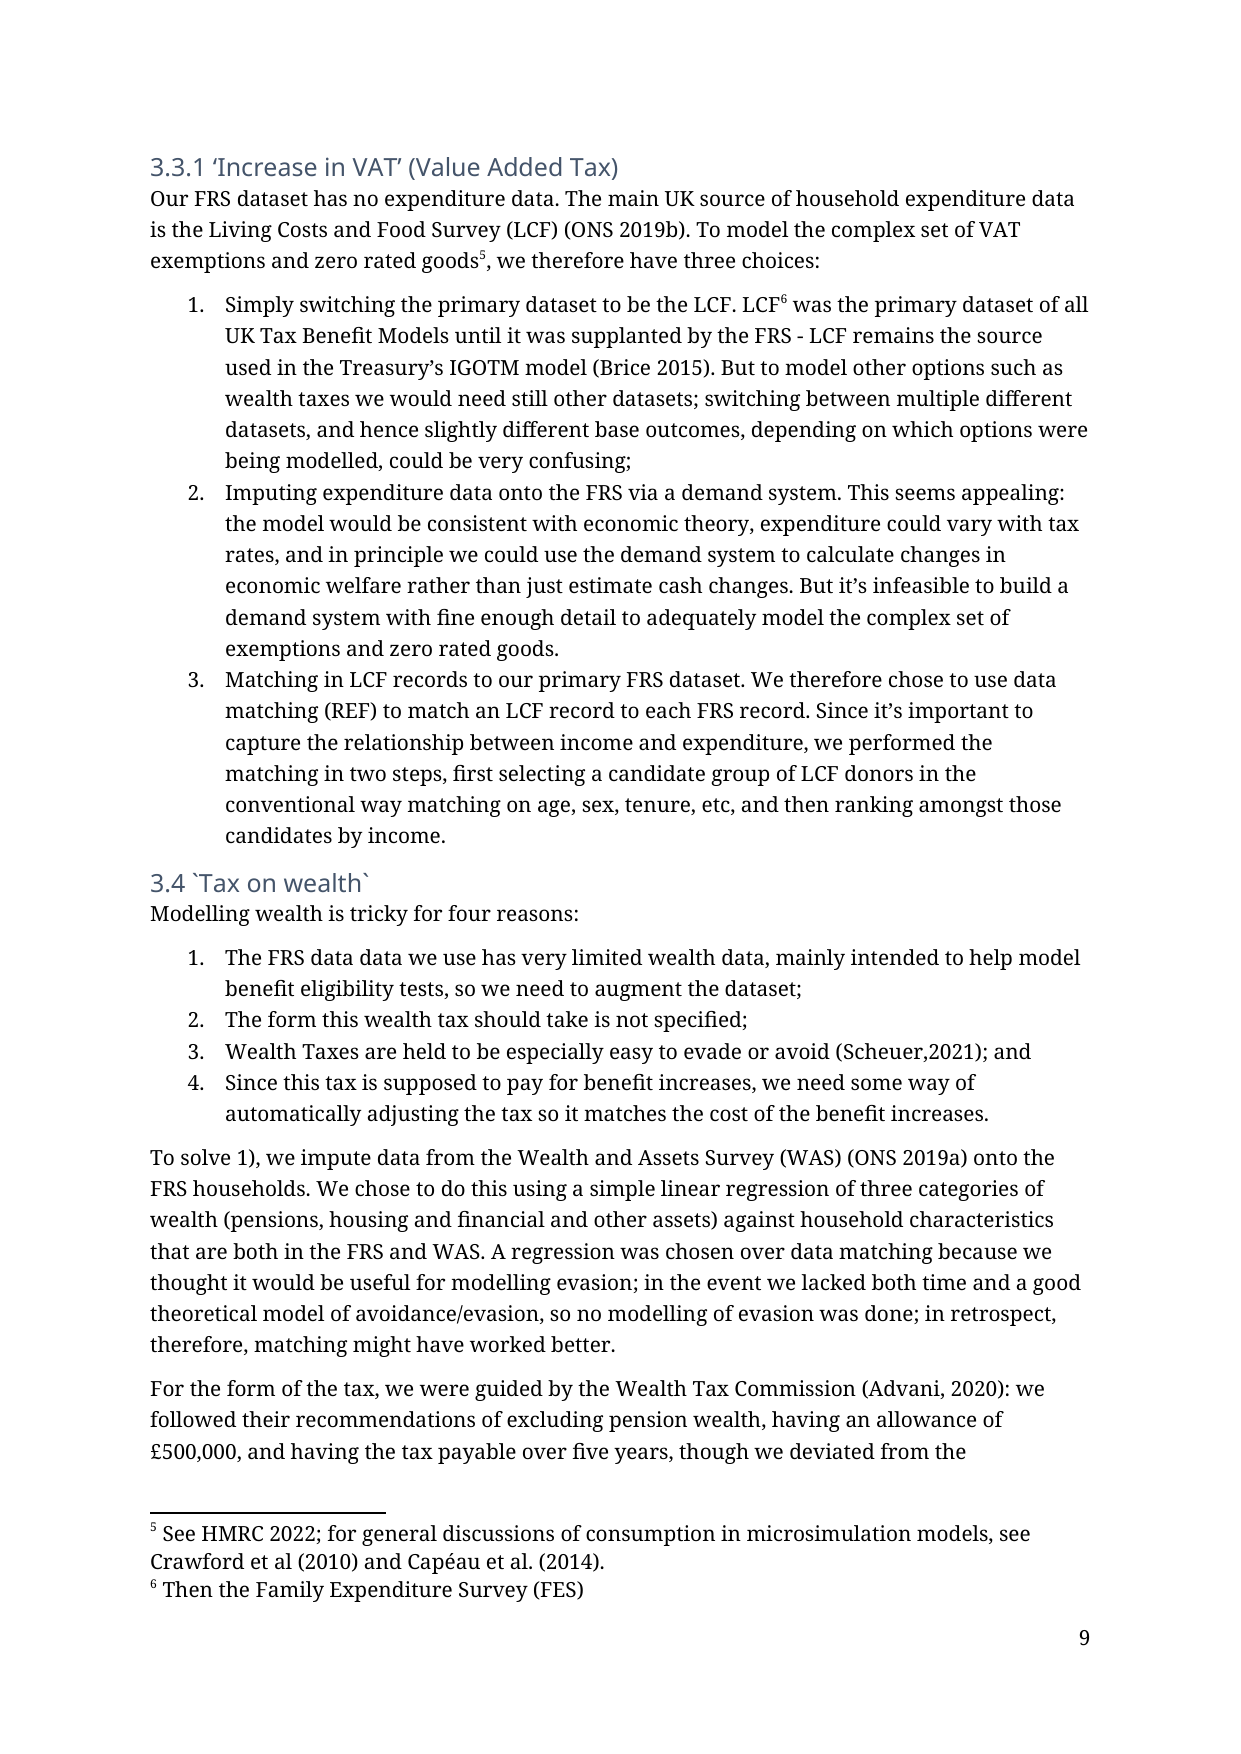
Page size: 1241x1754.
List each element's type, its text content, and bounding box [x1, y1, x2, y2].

list The form this wealth tax should take is not specified; [187, 1006, 1090, 1034]
text Our FRS dataset has no expenditure data. The main UK source of household expenditure data is the Living Costs and Food Survey (LCF) (ONS 2019b). To model the complex set of VAT exemptions and zero rated goods, we therefore have three choices: [150, 184, 1090, 275]
subtitle 3.4 `Tax on wealth` [150, 865, 1090, 899]
list Imputing expenditure data onto the FRS via a demand system. This seems appealing: the model would be consistent with economic theory, expenditure could vary with tax rates, and in principle we could use the demand system to calculate changes in economic welfare rather than just estimate cash changes. But it’s infeasible to build a demand system with fine enough detail to adequately model the complex set of exemptions and zero rated goods. [187, 478, 1090, 662]
text For the form of the tax, we were guided by the Wealth Tax Commission (Advani, 2020): we followed their recommendations of excluding pension wealth, having an allowance of £500,000, and having the tax payable over five years, though we deviated from the [150, 1374, 1090, 1465]
text Modelling wealth is tricky for four reasons: [150, 899, 1090, 928]
list Simply switching the primary dataset to be the LCF. LCF was the primary dataset of all UK Tax Benefit Models until it was supplanted by the FRS - LCF remains the source used in the Treasury’s IGOTM model (Brice 2015). But to model other options such as wealth taxes we would need still other datasets; switching between multiple different datasets, and hence slightly different base outcomes, depending on which options were being modelled, could be very confusing; [187, 290, 1090, 475]
text See HMRC 2022; for general discussions of consumption in microsimulation models, see Crawford et al (2010) and Capéau et al. (2014). [150, 1519, 1090, 1576]
list Matching in LCF records to our primary FRS dataset. We therefore chose to use data matching (REF) to match an LCF record to each FRS record. Since it’s important to capture the relationship between income and expenditure, we performed the matching in two steps, first selecting a candidate group of LCF donors in the conventional way matching on age, sex, tenure, etc, and then ranking amongst those candidates by income. [187, 665, 1090, 850]
subtitle 3.3.1 ‘Increase in VAT’ (Value Added Tax) [150, 150, 1090, 184]
text To solve 1), we impute data from the Wealth and Assets Survey (WAS) (ONS 2019a) onto the FRS households. We chose to do this using a simple linear regression of three categories of wealth (pensions, housing and financial and other assets) against household characteristics that are both in the FRS and WAS. A regression was chosen over data matching because we thought it would be useful for modelling evasion; in the event we lacked both time and a good theoretical model of avoidance/evasion, so no modelling of evasion was done; in retrospect, therefore, matching might have worked better. [150, 1143, 1090, 1359]
list The FRS data data we use has very limited wealth data, mainly intended to help model benefit eligibility tests, so we need to augment the dataset; [187, 943, 1090, 1003]
list Wealth Taxes are held to be especially easy to evade or avoid (Scheuer,2021); and [187, 1037, 1090, 1065]
list Since this tax is supposed to pay for benefit increases, we need some way of automatically adjusting the tax so it matches the cost of the benefit increases. [187, 1068, 1090, 1128]
list Then the Family Expenditure Survey (FES) [150, 1576, 1090, 1604]
